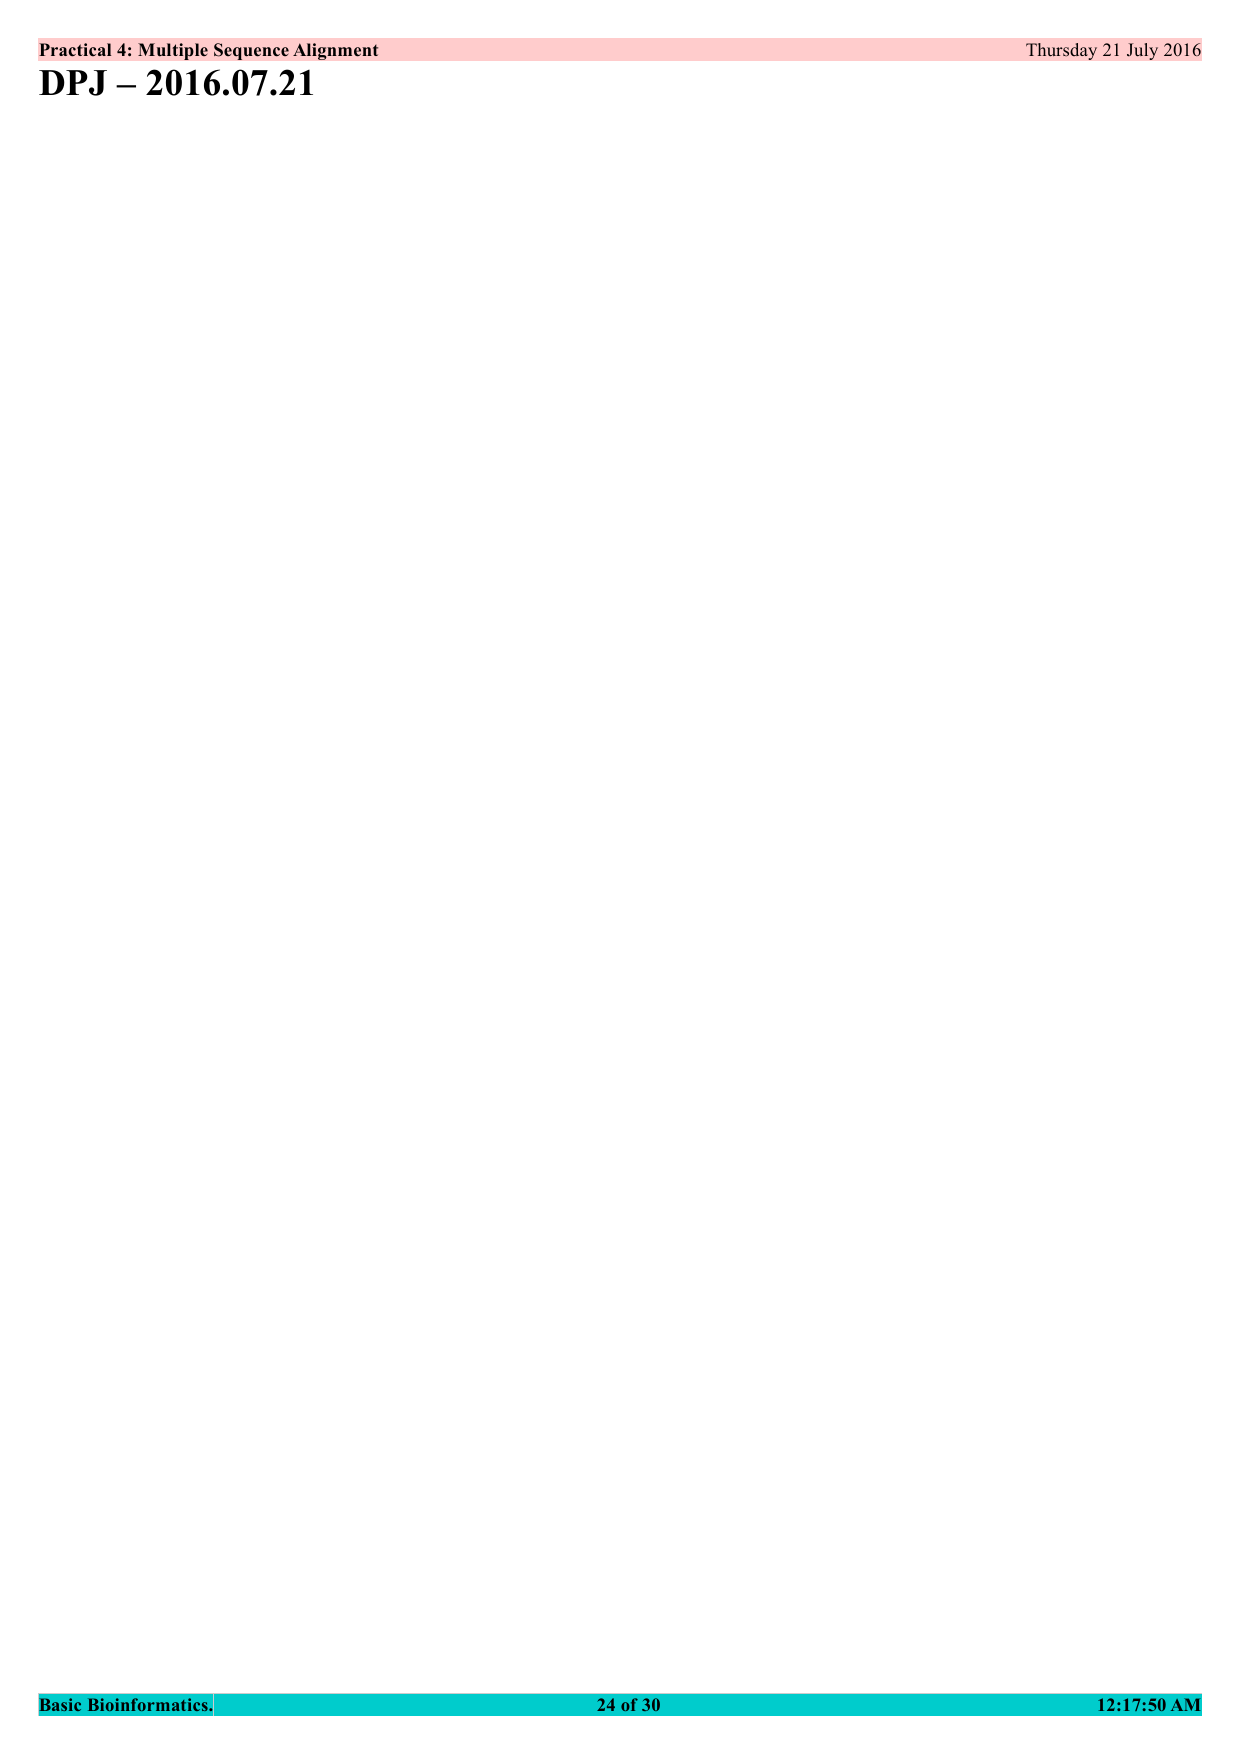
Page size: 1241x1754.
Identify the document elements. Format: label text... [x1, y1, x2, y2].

text DPJ – 2016.07.21 [38, 61, 1202, 103]
